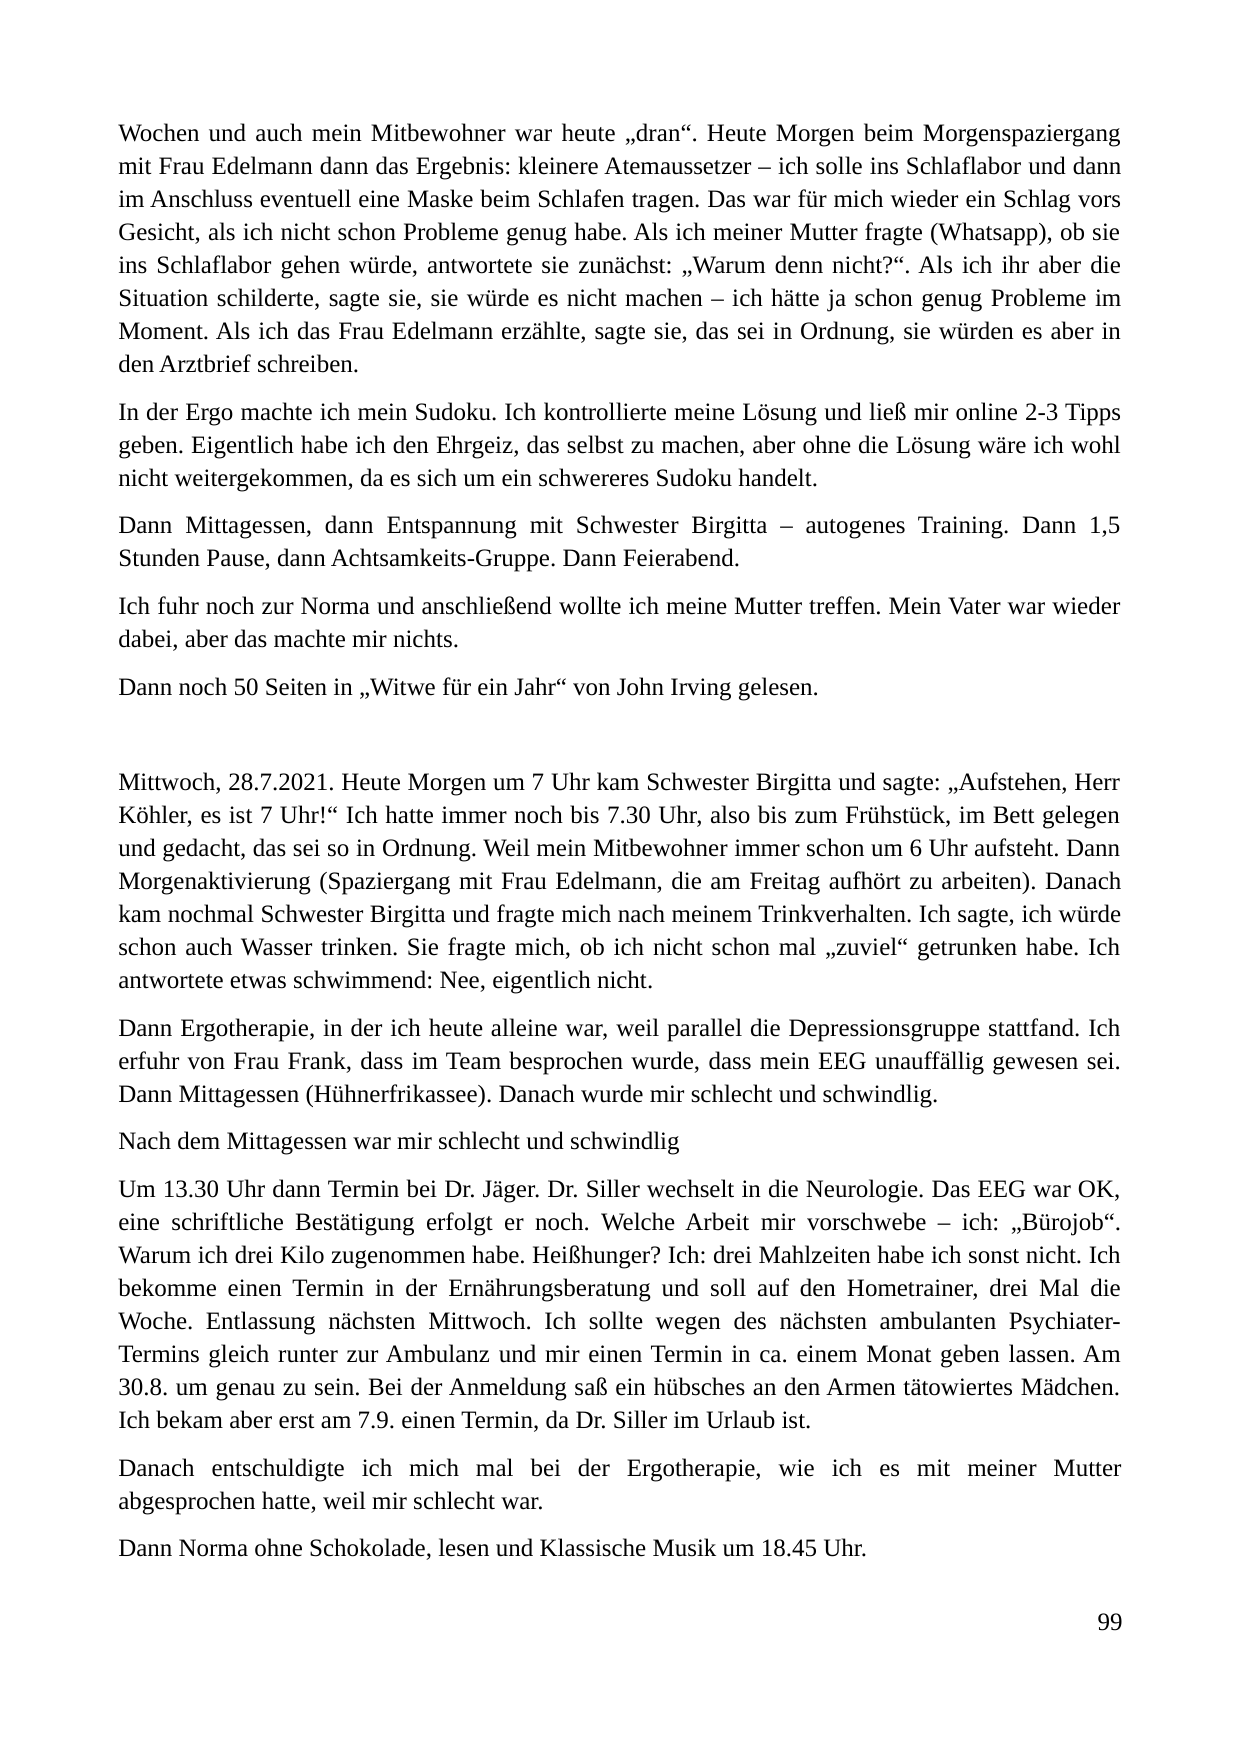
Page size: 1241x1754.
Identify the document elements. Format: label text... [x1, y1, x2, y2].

text Dann Ergotherapie, in der ich heute alleine war, weil parallel die Depressionsgruppe stattfand. Ich erfuhr von Frau Frank, dass im Team besprochen wurde, dass mein EEG unauffällig gewesen sei. Dann Mittagessen (Hühnerfrikassee). Danach wurde mir schlecht und schwindlig. [118, 1013, 1122, 1107]
text In der Ergo machte ich mein Sudoku. Ich kontrollierte meine Lösung und ließ mir online 2-3 Tipps geben. Eigentlich habe ich den Ehrgeiz, das selbst zu machen, aber ohne die Lösung wäre ich wohl nicht weitergekommen, da es sich um ein schwereres Sudoku handelt. [118, 397, 1122, 492]
text Ich fuhr noch zur Norma und anschließend wollte ich meine Mutter treffen. Mein Vater war wieder dabei, aber das machte mir nichts. [118, 591, 1122, 653]
text Dann noch 50 Seiten in „Witwe für ein Jahr“ von John Irving gelesen. [118, 672, 1122, 701]
text Dann Norma ohne Schokolade, lesen und Klassische Musik um 18.45 Uhr. [118, 1533, 1122, 1562]
text Um 13.30 Uhr dann Termin bei Dr. Jäger. Dr. Siller wechselt in die Neurologie. Das EEG war OK, eine schriftliche Bestätigung erfolgt er noch. Welche Arbeit mir vorschwebe – ich: „Bürojob“. Warum ich drei Kilo zugenommen habe. Heißhunger? Ich: drei Mahlzeiten habe ich sonst nicht. Ich bekomme einen Termin in der Ernährungsberatung und soll auf den Hometrainer, drei Mal die Woche. Entlassung nächsten Mittwoch. Ich sollte wegen des nächsten ambulanten Psychiater-Termins gleich runter zur Ambulanz und mir einen Termin in ca. einem Monat geben lassen. Am 30.8. um genau zu sein. Bei der Anmeldung saß ein hübsches an den Armen tätowiertes Mädchen. Ich bekam aber erst am 7.9. einen Termin, da Dr. Siller im Urlaub ist. [118, 1174, 1122, 1434]
text Nach dem Mittagessen war mir schlecht und schwindlig [118, 1126, 1122, 1155]
text Wochen und auch mein Mitbewohner war heute „dran“. Heute Morgen beim Morgenspaziergang mit Frau Edelmann dann das Ergebnis: kleinere Atemaussetzer – ich solle ins Schlaflabor und dann im Anschluss eventuell eine Maske beim Schlafen tragen. Das war für mich wieder ein Schlag vors Gesicht, als ich nicht schon Probleme genug habe. Als ich meiner Mutter fragte (Whatsapp), ob sie ins Schlaflabor gehen würde, antwortete sie zunächst: „Warum denn nicht?“. Als ich ihr aber die Situation schilderte, sagte sie, sie würde es nicht machen – ich hätte ja schon genug Probleme im Moment. Als ich das Frau Edelmann erzählte, sagte sie, das sei in Ordnung, sie würden es aber in den Arztbrief schreiben. [118, 118, 1122, 378]
text Mittwoch, 28.7.2021. Heute Morgen um 7 Uhr kam Schwester Birgitta und sagte: „Aufstehen, Herr Köhler, es ist 7 Uhr!“ Ich hatte immer noch bis 7.30 Uhr, also bis zum Frühstück, im Bett gelegen und gedacht, das sei so in Ordnung. Weil mein Mitbewohner immer schon um 6 Uhr aufsteht. Dann Morgenaktivierung (Spaziergang mit Frau Edelmann, die am Freitag aufhört zu arbeiten). Danach kam nochmal Schwester Birgitta und fragte mich nach meinem Trinkverhalten. Ich sagte, ich würde schon auch Wasser trinken. Sie fragte mich, ob ich nicht schon mal „zuviel“ getrunken habe. Ich antwortete etwas schwimmend: Nee, eigentlich nicht. [118, 767, 1122, 994]
text Danach entschuldigte ich mich mal bei der Ergotherapie, wie ich es mit meiner Mutter abgesprochen hatte, weil mir schlecht war. [118, 1453, 1122, 1514]
text Dann Mittagessen, dann Entspannung mit Schwester Birgitta – autogenes Training. Dann 1,5 Stunden Pause, dann Achtsamkeits-Gruppe. Dann Feierabend. [118, 511, 1122, 572]
